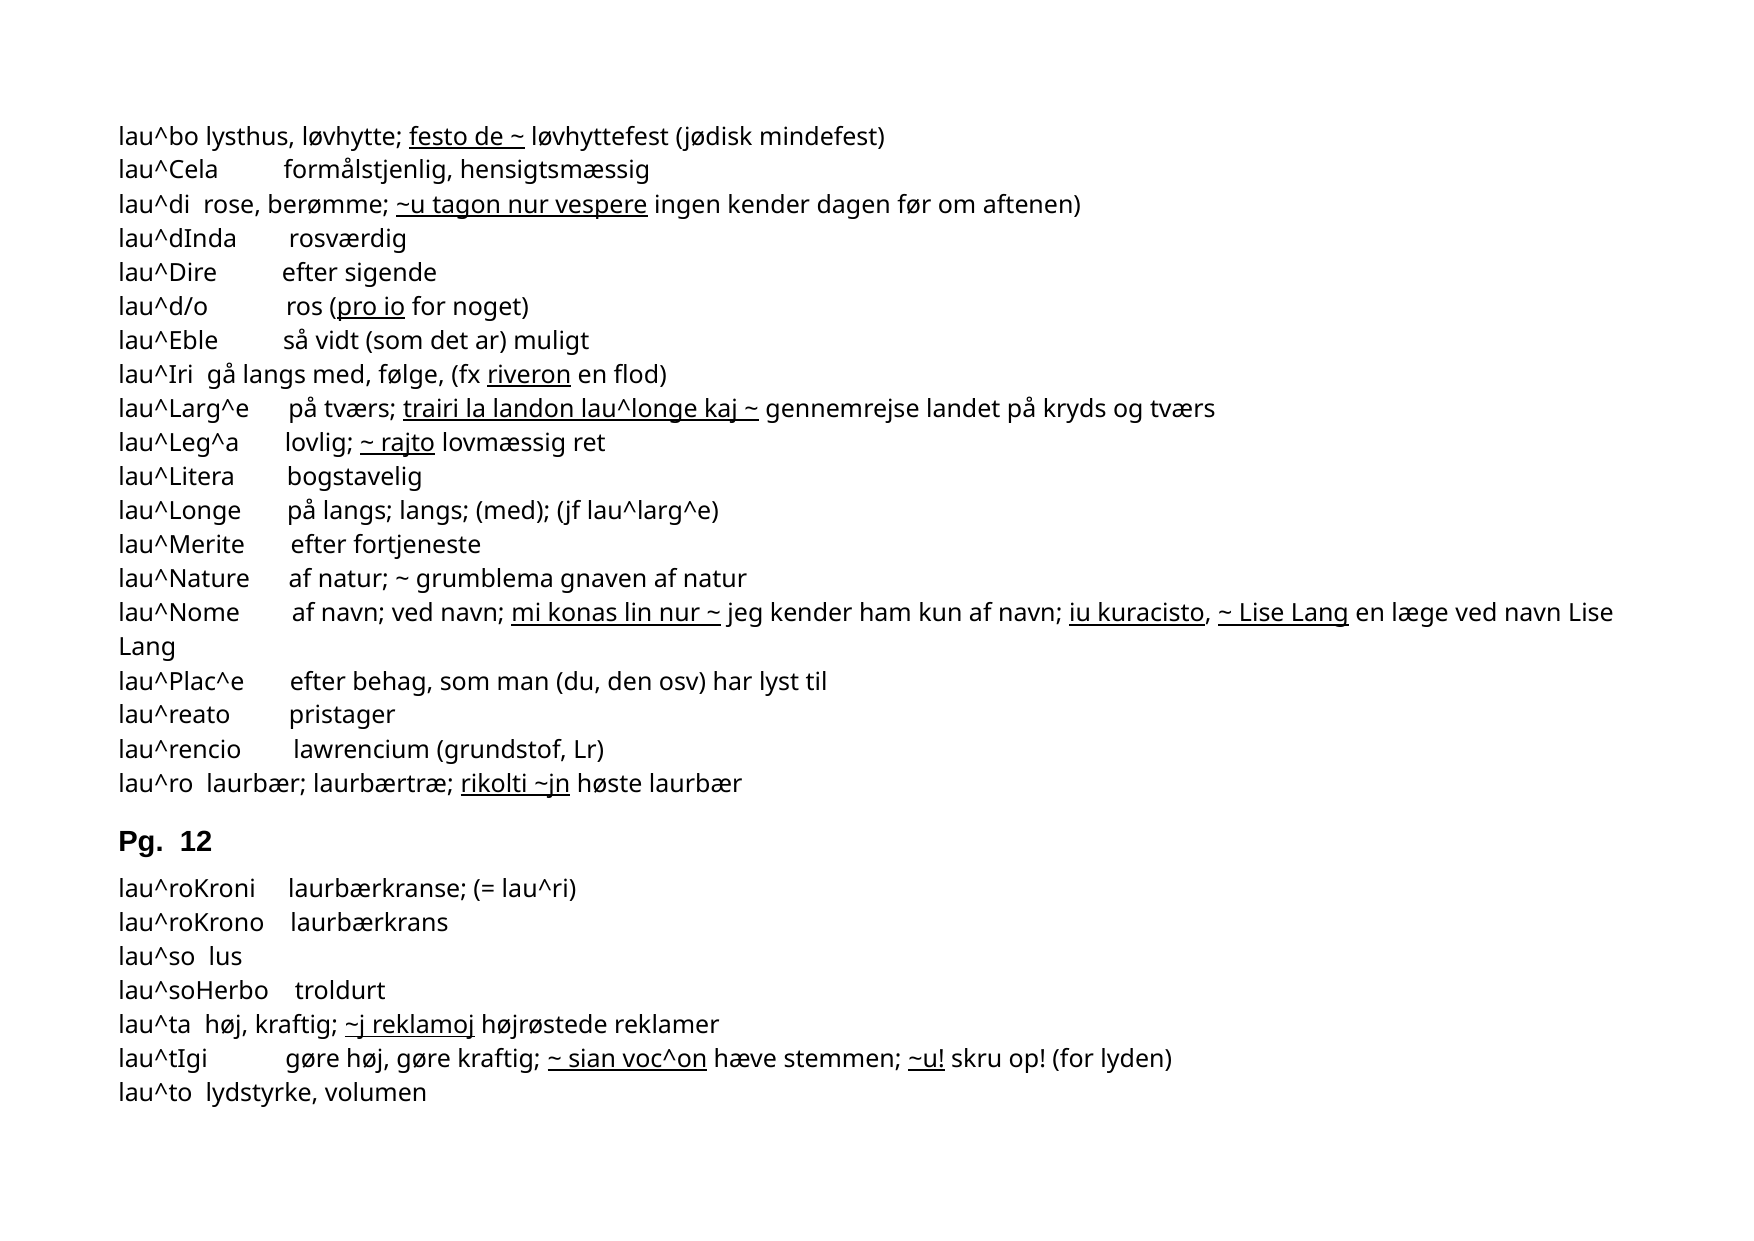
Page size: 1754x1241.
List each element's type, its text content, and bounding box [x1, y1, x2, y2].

table_header lau^bo lysthus, løvhytte; festo de ~ løvhyttefest (jødisk mindefest) lau^Cela formålstjenlig, hensigtsmæssig lau^di rose, berømme; ~u tagon nur vespere ingen kender dagen før om aftenen) lau^dInda rosværdig lau^Dire efter sigende lau^d/o ros (pro io for noget) lau^Eble så vidt (som det ar) muligt lau^Iri gå langs med, følge, (fx riveron en flod) lau^Larg^e på tværs; trairi la landon lau^longe kaj ~ gennemrejse landet på kryds og tværs lau^Leg^a lovlig; ~ rajto lovmæssig ret lau^Litera bogstavelig lau^Longe på langs; langs; (med); (jf lau^larg^e) lau^Merite efter fortjeneste lau^Nature af natur; ~ grumblema gnaven af natur lau^Nome af navn; ved navn; mi konas lin nur ~ jeg kender ham kun af navn; iu kuracisto, ~ Lise Lang en læge ved navn Lise Lang lau^Plac^e efter behag, som man (du, den osv) har lyst til lau^reato pristager lau^rencio lawrencium (grundstof, Lr) lau^ro laurbær; laurbærtræ; rikolti ~jn høste laurbær Pg. 12 lau^roKroni laurbærkranse; (= lau^ri) lau^roKrono laurbærkrans lau^so lus lau^soHerbo troldurt lau^ta høj, kraftig; ~j reklamoj højrøstede reklamer lau^tIgi gøre høj, gøre kraftig; ~ sian voc^on hæve stemmen; ~u! skru op! (for lyden) lau^to lydstyrke, volumen [118, 118, 1636, 1109]
